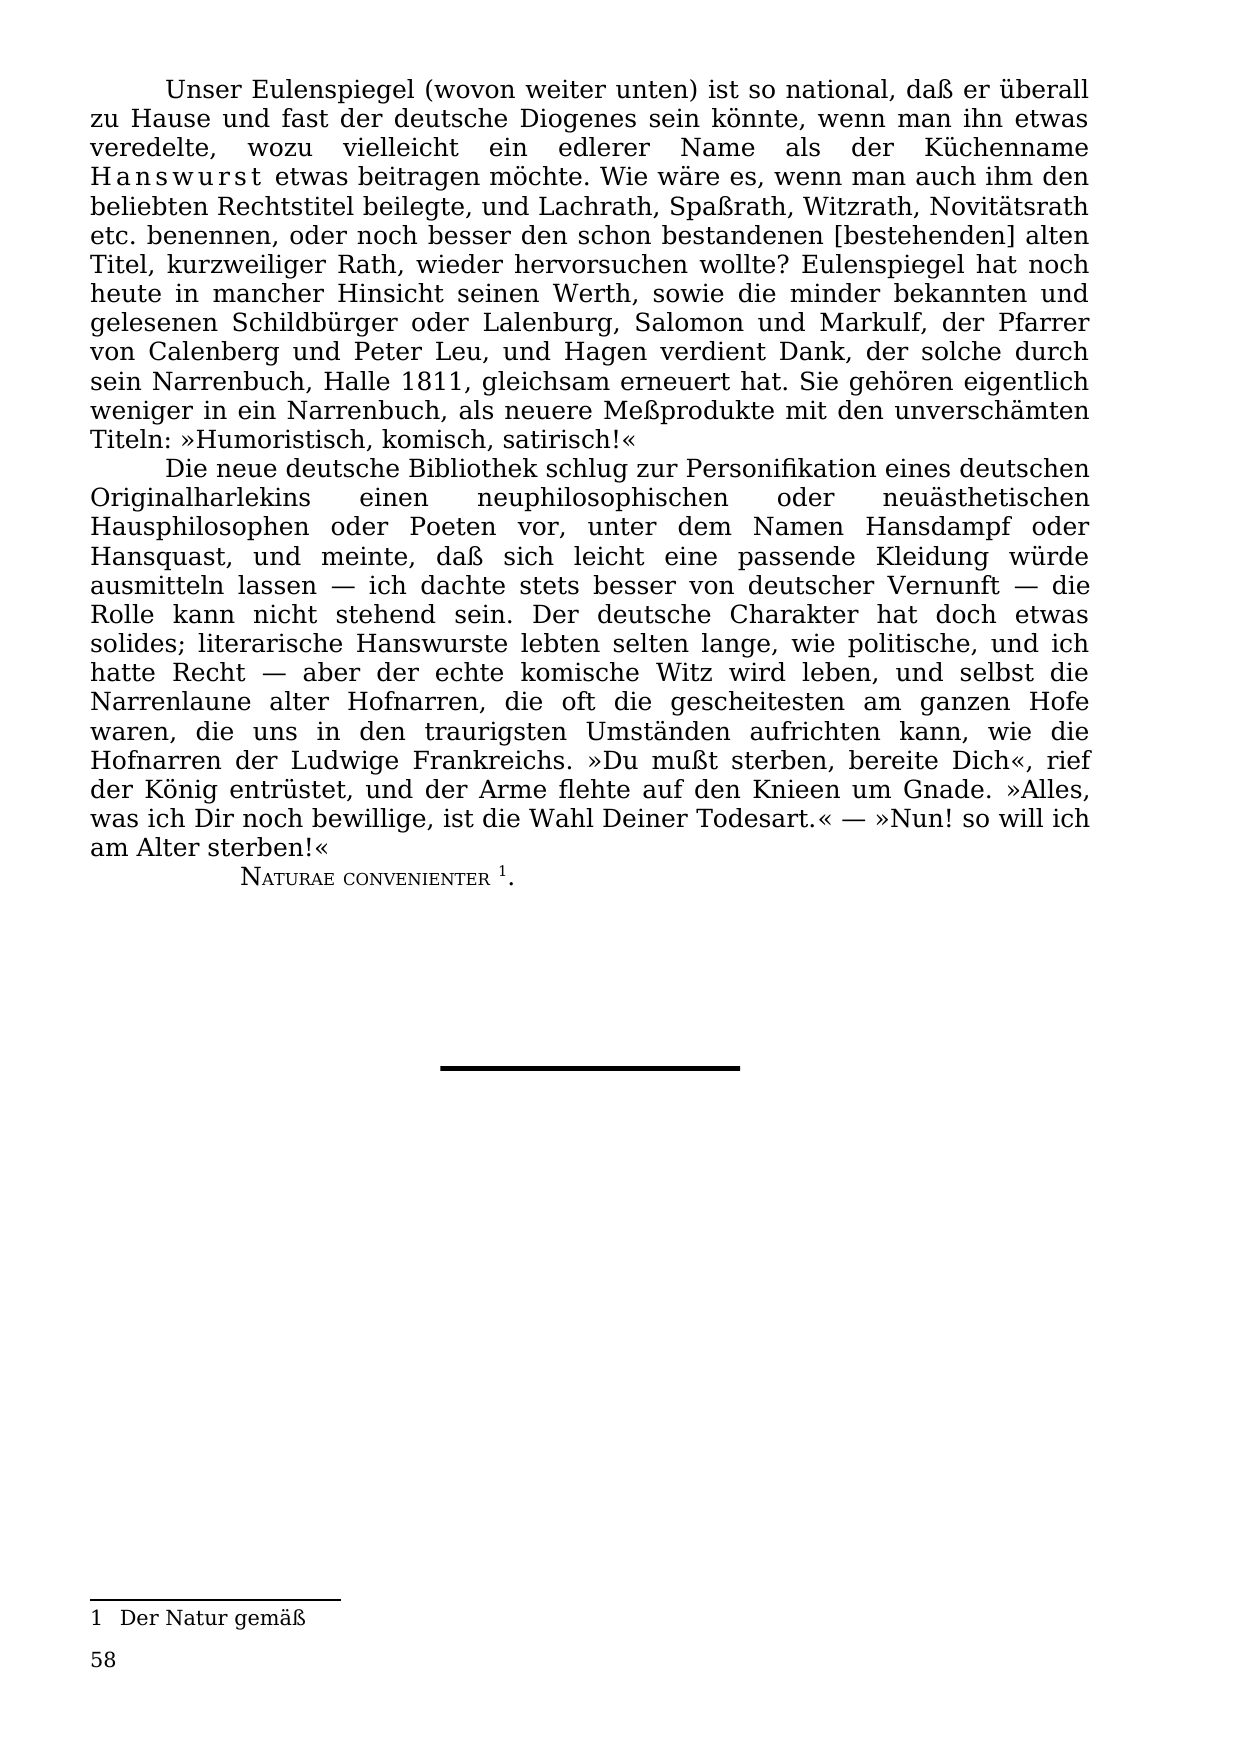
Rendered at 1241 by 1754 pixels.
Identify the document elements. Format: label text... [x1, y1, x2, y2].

text Die neue deutsche Bibliothek schlug zur Personifikation eines deutschen Originalharlekins einen neuphilosophischen oder neuästhetischen Hausphilosophen oder Poeten vor, unter dem Namen Hansdampf oder Hansquast, und meinte, daß sich leicht eine passende Kleidung würde ausmitteln lassen — ich dachte stets besser von deutscher Vernunft — die Rolle kann nicht stehend sein. Der deutsche Charakter hat doch etwas solides; literarische Hanswurste lebten selten lange, wie politische, und ich hatte Recht — aber der echte komische Witz wird leben, und selbst die Narrenlaune alter Hofnarren, die oft die gescheitesten am ganzen Hofe waren, die uns in den traurigsten Umständen aufrichten kann, wie die Hofnarren der Ludwige Frankreichs. »Du mußt sterben, bereite Dich«, rief der König entrüstet, und der Arme flehte auf den Knieen um Gnade. »Alles, was ich Dir noch bewillige, ist die Wahl Deiner Todesart.« — »Nun! so will ich am Alter sterben!« [90, 454, 1091, 862]
text Naturae convenienter . [240, 862, 1091, 892]
text Der Natur gemäß [90, 1606, 1091, 1631]
text Unser Eulenspiegel (wovon weiter unten) ist so national, daß er überall zu Hause und fast der deutsche Diogenes sein könnte, wenn man ihn etwas veredelte, wozu vielleicht ein edlerer Name als der Küchenname Hanswurst etwas beitragen möchte. Wie wäre es, wenn man auch ihm den beliebten Rechtstitel beilegte, und Lachrath, Spaßrath, Witzrath, Novitätsrath etc. benennen, oder noch besser den schon bestandenen [bestehenden] alten Titel, kurzweiliger Rath, wieder hervorsuchen wollte? Eulenspiegel hat noch heute in mancher Hinsicht seinen Werth, sowie die minder bekannten und gelesenen Schildbürger oder Lalenburg, Salomon und Markulf, der Pfarrer von Calenberg und Peter Leu, und Hagen verdient Dank, der solche durch sein Narrenbuch, Halle 1811, gleichsam erneuert hat. Sie gehören eigentlich weniger in ein Narrenbuch, als neuere Meßprodukte mit den unverschämten Titeln: »Humoristisch, komisch, satirisch!« [90, 75, 1091, 454]
picture [440, 1066, 741, 1071]
